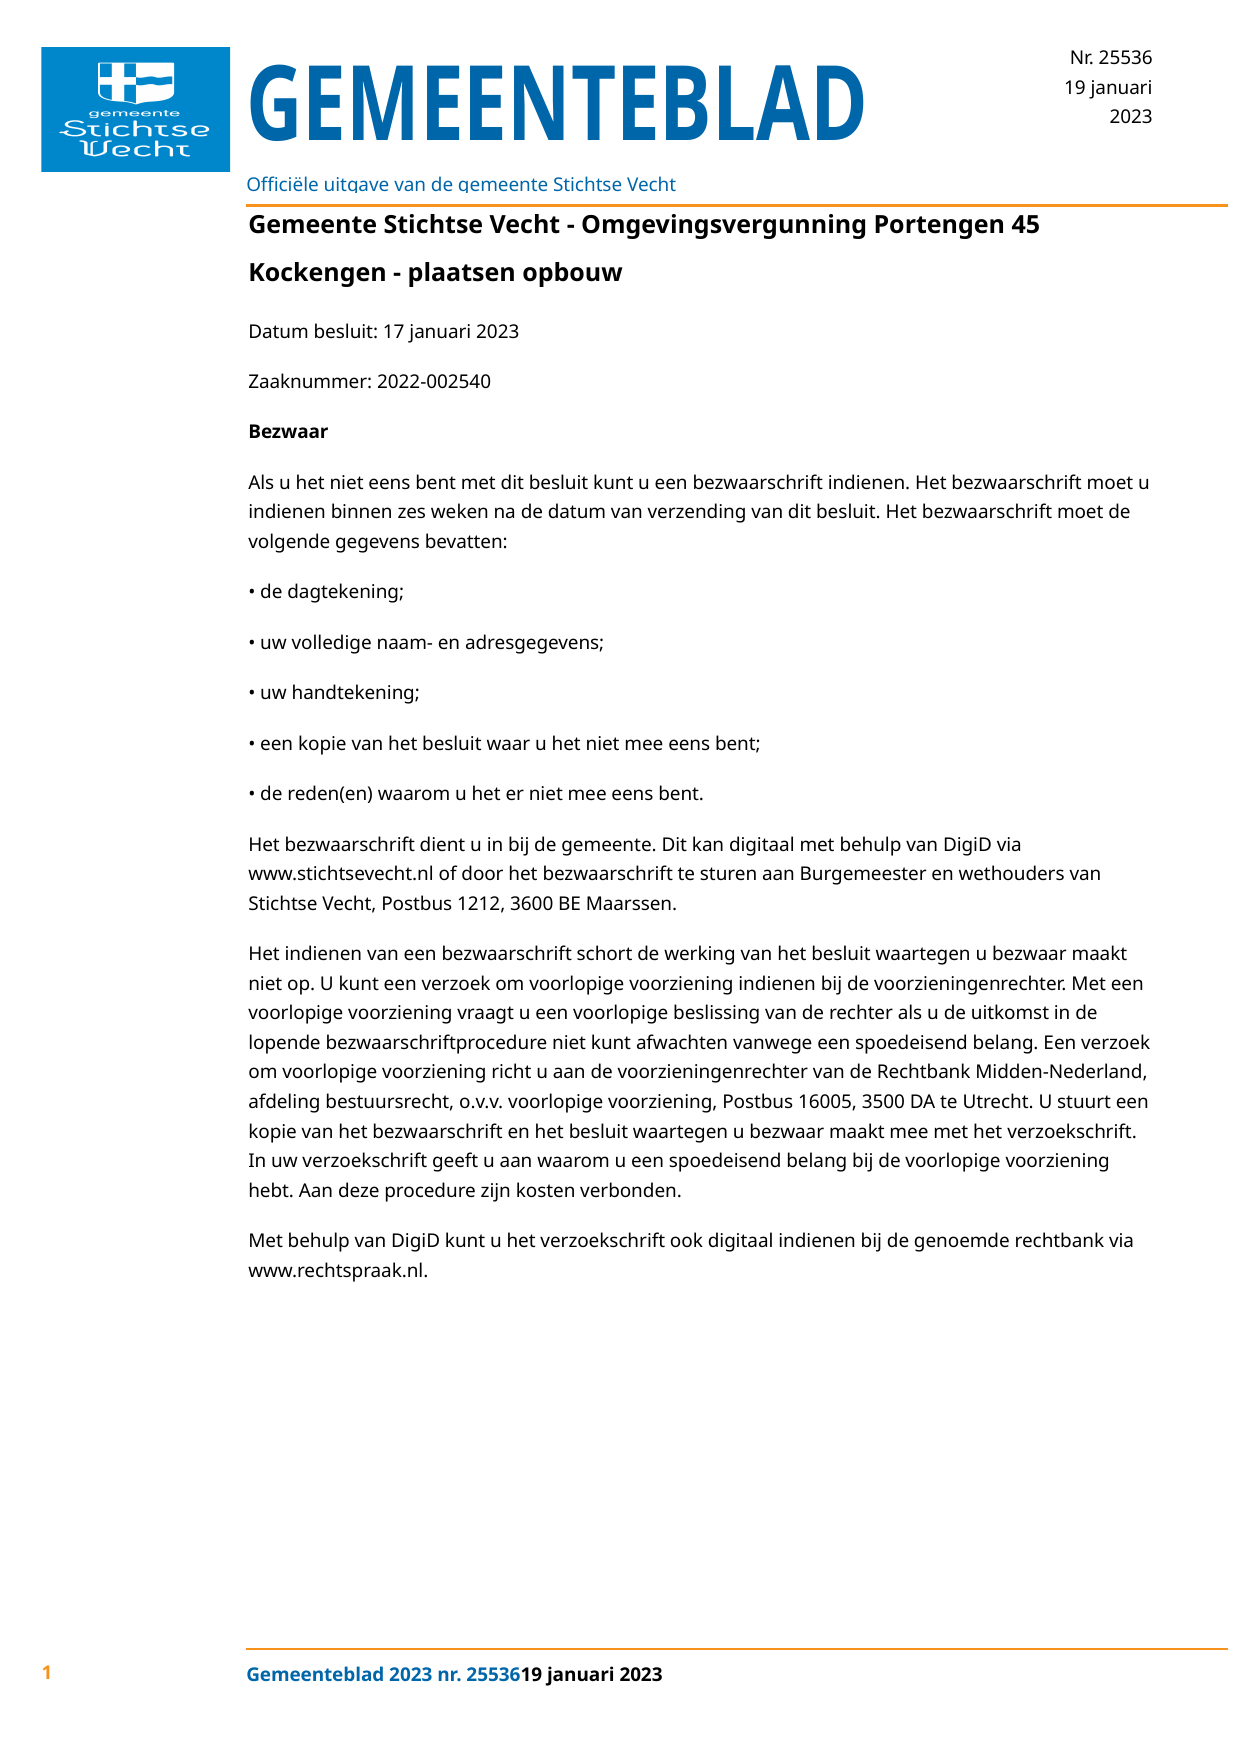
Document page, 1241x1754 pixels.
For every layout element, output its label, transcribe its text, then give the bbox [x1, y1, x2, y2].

text • een kopie van het besluit waar u het niet mee eens bent; [248, 730, 1152, 756]
text Datum besluit: 17 januari 2023 [248, 318, 1152, 344]
text • uw volledige naam- en adresgegevens; [248, 629, 1152, 655]
picture [99, 63, 135, 101]
text Zaaknummer: 2022-002540 [248, 368, 1152, 394]
text Bezwaar [248, 419, 1152, 444]
text Gemeente Stichtse Vecht - Omgevingsvergunning Portengen 45 Kockengen - plaatsen opbouw [248, 207, 1152, 288]
picture [137, 63, 174, 103]
text • uw handtekening; [248, 679, 1152, 705]
text Het bezwaarschrift dient u in bij de gemeente. Dit kan digitaal met behulp van DigiD via www.stichtsevecht.nl of door het bezwaarschrift te sturen aan Burgemeester en wethouders van Stichtse Vecht, Postbus 1212, 3600 BE Maarssen. [248, 831, 1152, 916]
text • de reden(en) waarom u het er niet mee eens bent. [248, 780, 1152, 806]
text Als u het niet eens bent met dit besluit kunt u een bezwaarschrift indienen. Het bezwaarschrift moet u indienen binnen zes weken na de datum van verzending van dit besluit. Het bezwaarschrift moet de volgende gegevens bevatten: [248, 469, 1152, 554]
text • de dagtekening; [248, 579, 1152, 604]
text Met behulp van DigiD kunt u het verzoekschrift ook digitaal indienen bij de genoemde rechtbank via www.rechtspraak.nl. [248, 1227, 1152, 1283]
text Het indienen van een bezwaarschrift schort de werking van het besluit waartegen u bezwaar maakt niet op. U kunt een verzoek om voorlopige voorziening indienen bij de voorzieningenrechter. Met een voorlopige voorziening vraagt u een voorlopige beslissing van de rechter als u de uitkomst in de lopende bezwaarschriftprocedure niet kunt afwachten vanwege een spoedeisend belang. Een verzoek om voorlopige voorziening richt u aan de voorzieningenrechter van de Rechtbank Midden-Nederland, afdeling bestuursrecht, o.v.v. voorlopige voorziening, Postbus 16005, 3500 DA te Utrecht. U stuurt een kopie van het bezwaarschrift en het besluit waartegen u bezwaar maakt mee met het verzoekschrift. In uw verzoekschrift geeft u aan waarom u een spoedeisend belang bij de voorlopige voorziening hebt. Aan deze procedure zijn kosten verbonden. [248, 940, 1152, 1203]
